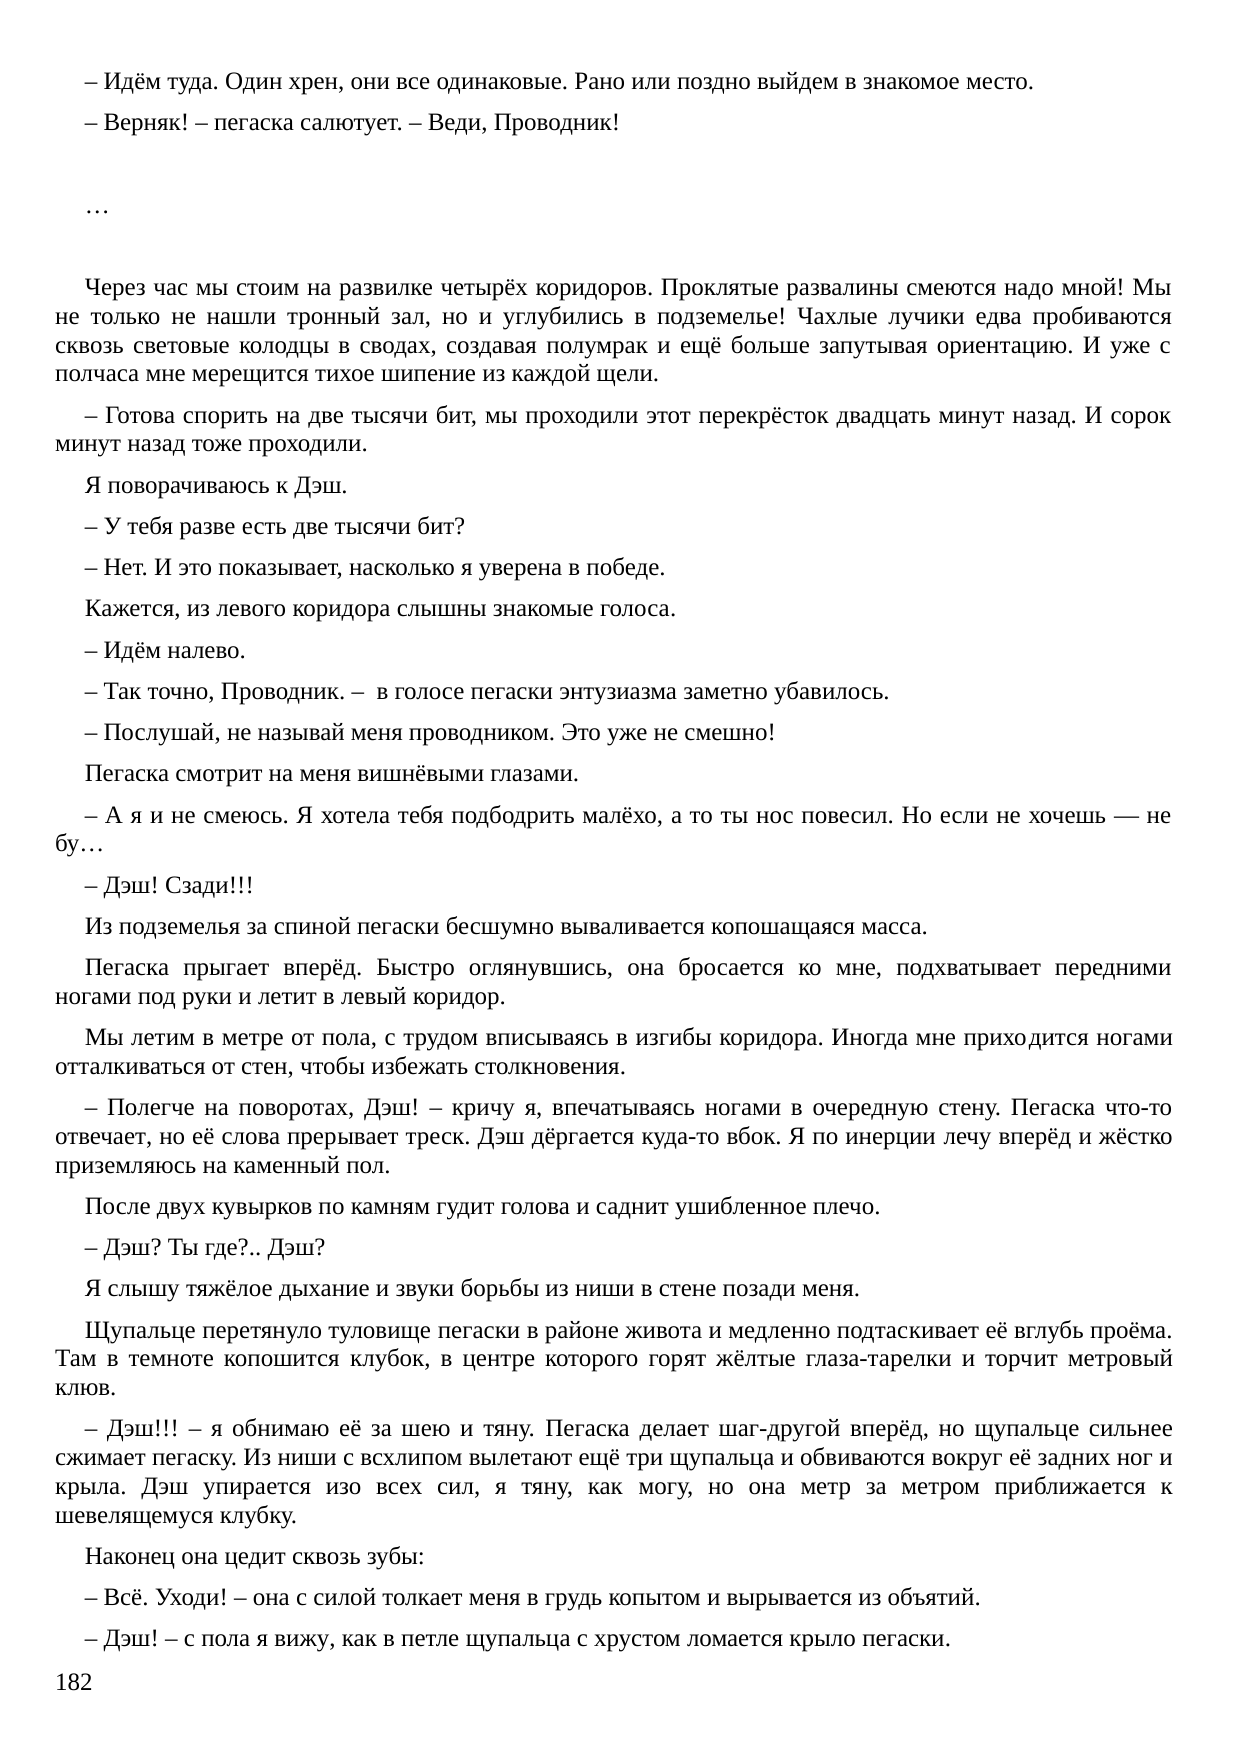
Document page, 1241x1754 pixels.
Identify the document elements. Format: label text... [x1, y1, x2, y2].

text – Идём туда. Один хрен, они все одинаковые. Рано или поздно выйдем в знакомое место. [55, 66, 1173, 95]
text Кажется, из левого коридора слышны знакомые голоса. [55, 593, 1173, 622]
text Мы летим в метре от пола, с трудом вписываясь в изгибы коридора. Иногда мне приходится ногами отталкиваться от стен, чтобы избежать столкновения. [55, 1022, 1173, 1080]
text – Послушай, не называй меня проводником. Это уже не смешно! [55, 717, 1173, 746]
text … [55, 190, 1173, 218]
text Пегаска смотрит на меня вишнёвыми глазами. [55, 758, 1173, 787]
text – А я и не смеюсь. Я хотела тебя подбодрить малёхо, а то ты нос повесил. Но если не хочешь — не бу… [55, 800, 1173, 857]
text Я слышу тяжёлое дыхание и звуки борьбы из ниши в стене позади меня. [55, 1273, 1173, 1302]
text – Верняк! – пегаска салютует. – Веди, Проводник! [55, 107, 1173, 136]
text – Полегче на поворотах, Дэш! – кричу я, впечатываясь ногами в очередную стену. Пегаска что-то отвечает, но её слова прерывает треск. Дэш дёргается куда-то вбок. Я по инерции лечу вперёд и жёстко приземляюсь на каменный пол. [55, 1092, 1173, 1178]
text Наконец она цедит сквозь зубы: [55, 1541, 1173, 1570]
text – У тебя разве есть две тысячи бит? [55, 511, 1173, 540]
text Пегаска прыгает вперёд. Быстро оглянувшись, она бросается ко мне, подхватывает передними ногами под руки и летит в левый коридор. [55, 952, 1173, 1010]
text – Так точно, Проводник. – в голосе пегаски энтузиазма заметно убавилось. [55, 676, 1173, 705]
text – Нет. И это показывает, насколько я уверена в победе. [55, 552, 1173, 581]
text Из подземелья за спиной пегаски бесшумно вываливается копошащаяся масса. [55, 911, 1173, 940]
text – Всё. Уходи! – она с силой толкает меня в грудь копытом и вырывается из объятий. [55, 1582, 1173, 1611]
text – Дэш! Сзади!!! [55, 870, 1173, 898]
text Я поворачиваюсь к Дэш. [55, 470, 1173, 498]
text После двух кувырков по камням гудит голова и саднит ушибленное плечо. [55, 1191, 1173, 1220]
text – Дэш!!! – я обнимаю её за шею и тяну. Пегаска делает шаг-другой вперёд, но щупальце сильнее сжимает пегаску. Из ниши с всхлипом вылетают ещё три щупальца и обвиваются вокруг её задних ног и крыла. Дэш упирается изо всех сил, я тяну, как могу, но она метр за метром приближается к шевелящемуся клубку. [55, 1413, 1173, 1528]
text – Идём налево. [55, 635, 1173, 663]
text Через час мы стоим на развилке четырёх коридоров. Проклятые развалины смеются надо мной! Мы не только не нашли тронный зал, но и углубились в подземелье! Чахлые лучики едва пробиваются сквозь световые колодцы в сводах, создавая полумрак и ещё больше запутывая ориентацию. И уже с полчаса мне мерещится тихое шипение из каждой щели. [55, 272, 1173, 387]
text – Готова спорить на две тысячи бит, мы проходили этот перекрёсток двадцать минут назад. И сорок минут назад тоже проходили. [55, 400, 1173, 457]
text – Дэш! – с пола я вижу, как в петле щупальца с хрустом ломается крыло пегаски. [55, 1623, 1173, 1652]
text – Дэш? Ты где?.. Дэш? [55, 1232, 1173, 1261]
text Щупальце перетянуло туловище пегаски в районе живота и медленно подтаскивает её вглубь проёма. Там в темноте копошится клубок, в центре которого горят жёлтые глаза-тарелки и торчит метровый клюв. [55, 1315, 1173, 1401]
